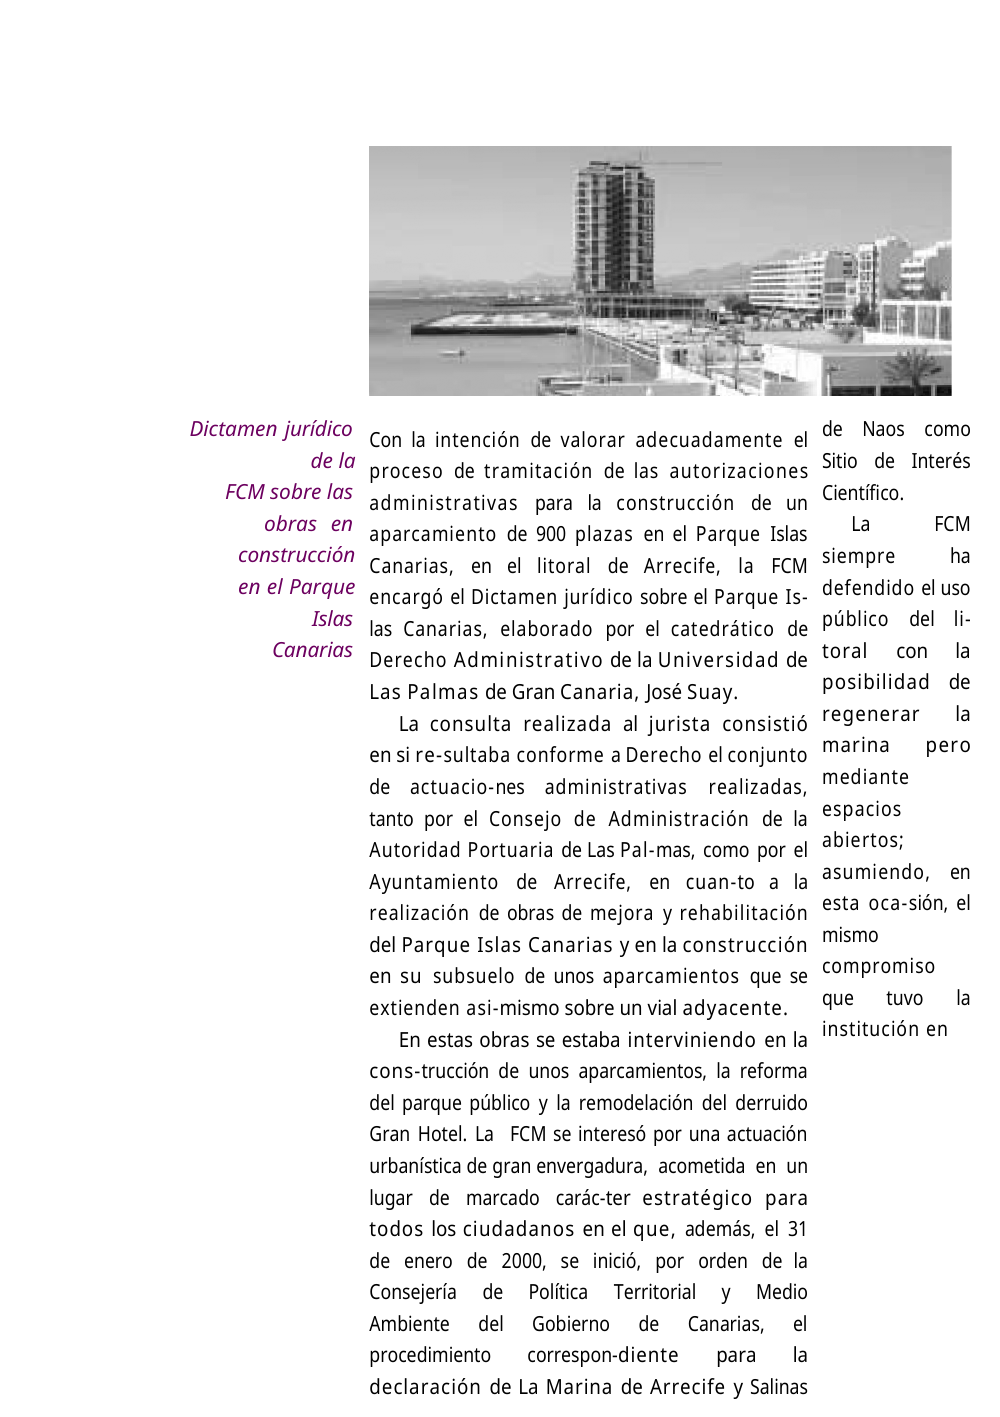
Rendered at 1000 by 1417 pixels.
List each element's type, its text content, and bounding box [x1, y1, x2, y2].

text En estas obras se estaba interviniendo en la cons-trucción de unos aparcamientos, la reforma del parque público y la remodelación del derruido Gran Hotel. La FCM se interesó por una actuación urbanística de gran envergadura, acometida en un lugar de marcado carác-ter estratégico para todos los ciudadanos en el que, además, el 31 de enero de 2000, se inició, por orden de la Consejería de Política Territorial y Medio Ambiente del Gobierno de Canarias, el procedimiento correspon-diente para la declaración de La Marina de Arrecife y Salinas [369, 1025, 808, 1400]
text de la FCM sobre las obras en construcción en el Parque Islas [212, 446, 355, 632]
text La consulta realizada al jurista consistió en si re-sultaba conforme a Derecho el conjunto de actuacio-nes administrativas realizadas, tanto por el Consejo de Administración de la Autoridad Portuaria de Las Pal-mas, como por el Ayuntamiento de Arrecife, en cuan-to a la realización de obras de mejora y rehabilitación del Parque Islas Canarias y en la construcción en su subsuelo de unos aparcamientos que se extienden asi-mismo sobre un vial adyacente. [369, 709, 808, 1021]
text Canarias [103, 635, 355, 664]
text de Naos como Sitio de Interés Científico. [822, 414, 971, 506]
text Con la intención de valorar adecuadamente el proceso de tramitación de las autorizaciones administrativas para la construcción de un aparcamiento de 900 plazas en el Parque Islas Canarias, en el litoral de Arrecife, la FCM encargó el Dictamen jurídico sobre el Parque Is-las Canarias, elaborado por el catedrático de Derecho Administrativo de la Universidad de Las Palmas de Gran Canaria, José Suay. [369, 425, 808, 706]
text La FCM siempre ha defendido el uso público del li-toral con la posibilidad de regenerar la marina pero mediante espacios abiertos; asumiendo, en esta oca-sión, el mismo compromiso que tuvo la institución en [822, 509, 971, 1043]
text Dictamen jurídico [103, 414, 355, 443]
